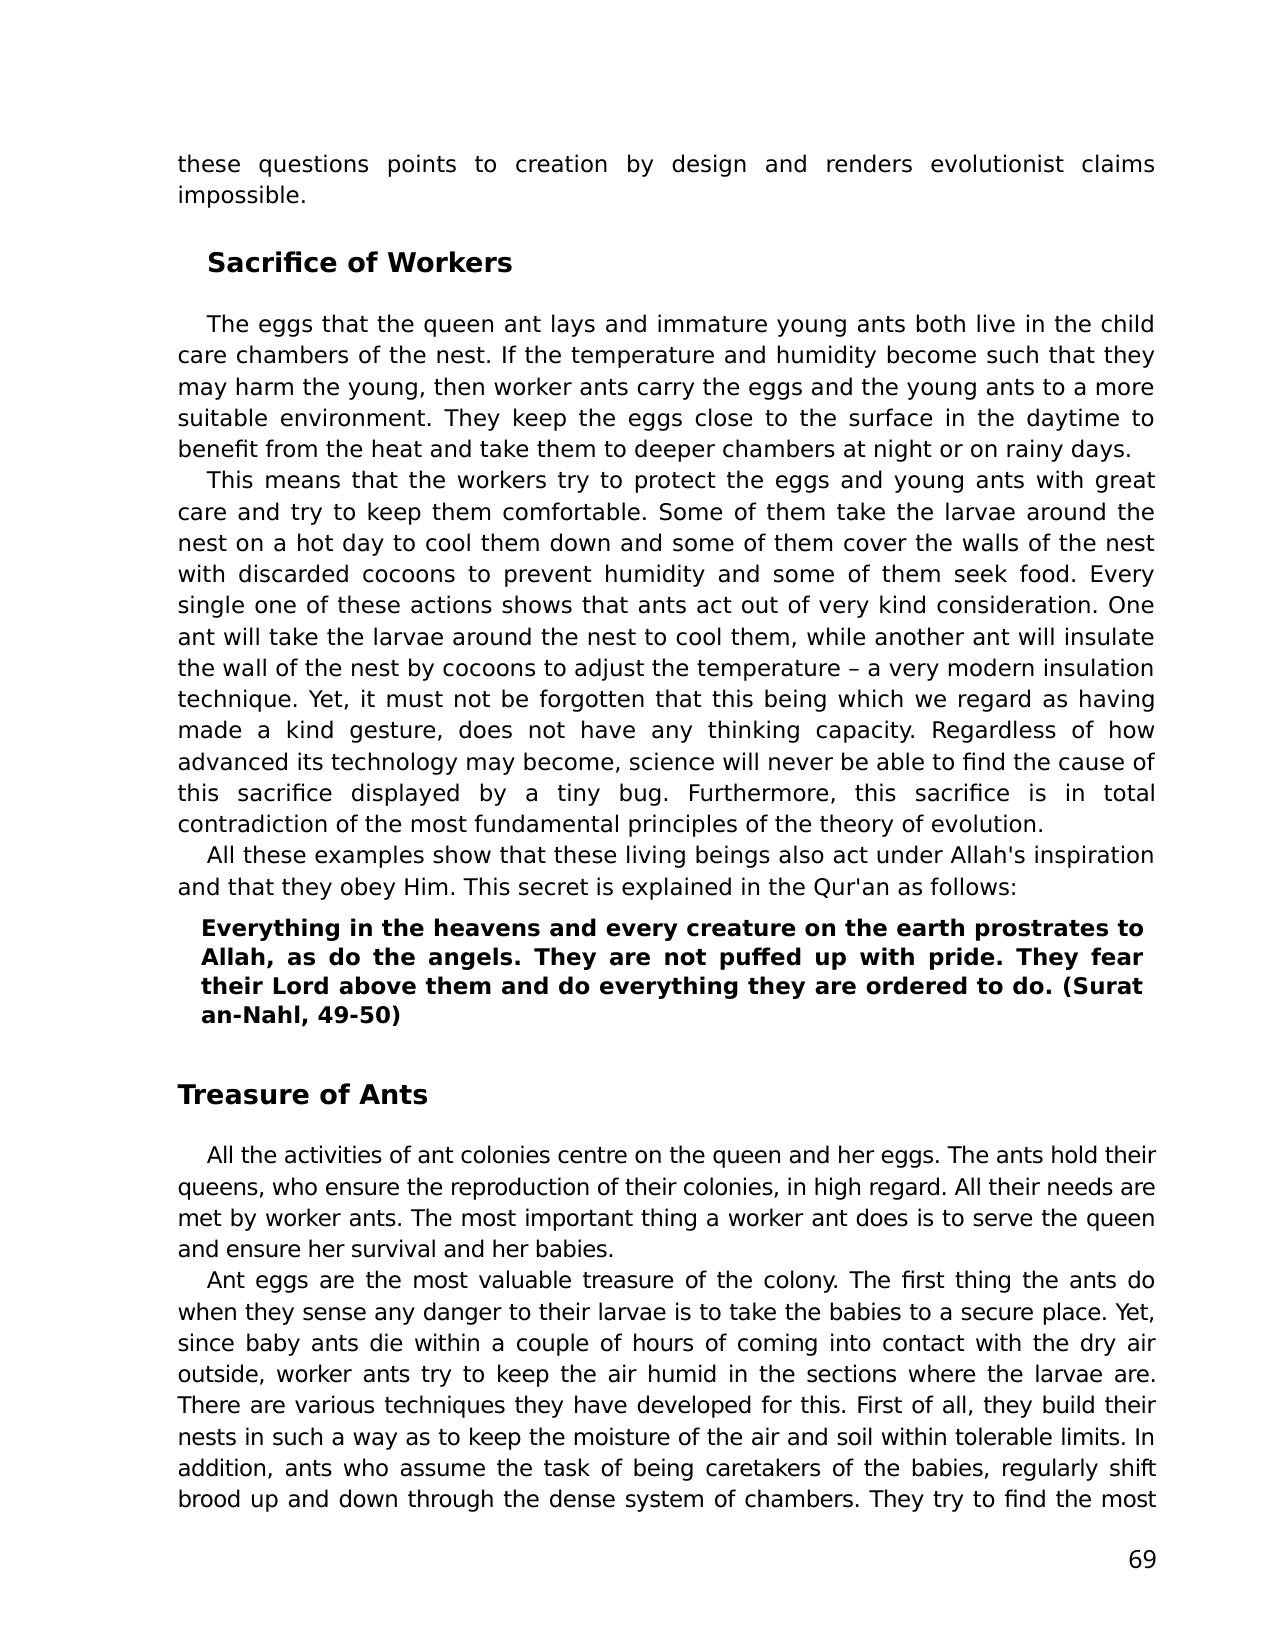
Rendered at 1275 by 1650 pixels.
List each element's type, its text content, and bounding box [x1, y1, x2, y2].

text Ant eggs are the most valuable treasure of the colony. The first thing the ants do when they sense any danger to their larvae is to take the babies to a secure place. Yet, since baby ants die within a couple of hours of coming into contact with the dry air outside, worker ants try to keep the air humid in the sections where the larvae are. There are various techniques they have developed for this. First of all, they build their nests in such a way as to keep the moisture of the air and soil within tolerable limits. In addition, ants who assume the task of being caretakers of the babies, regularly shift brood up and down through the dense system of chambers. They try to find the most [177, 1264, 1157, 1514]
text Sacrifice of Workers [177, 248, 1157, 279]
text Treasure of Ants [177, 1079, 1157, 1111]
text The eggs that the queen ant lays and immature young ants both live in the child care chambers of the nest. If the temperature and humidity become such that they may harm the young, then worker ants carry the eggs and the young ants to a more suitable environment. They keep the eggs close to the surface in the daytime to benefit from the heat and take them to deeper chambers at night or on rainy days. [177, 307, 1157, 464]
text All the activities of ant colonies centre on the queen and her eggs. The ants hold their queens, who ensure the reproduction of their colonies, in high regard. All their needs are met by worker ants. The most important thing a worker ant does is to serve the queen and ensure her survival and her babies. [177, 1139, 1157, 1264]
text This means that the workers try to protect the eggs and young ants with great care and try to keep them comfortable. Some of them take the larvae around the nest on a hot day to cool them down and some of them cover the walls of the nest with discarded cocoons to prevent humidity and some of them seek food. Every single one of these actions shows that ants act out of very kind consideration. One ant will take the larvae around the nest to cool them, while another ant will insulate the wall of the nest by cocoons to adjust the temperature – a very modern insulation technique. Yet, it must not be forgotten that this being which we regard as having made a kind gesture, does not have any thinking capacity. Regardless of how advanced its technology may become, science will never be able to find the cause of this sacrifice displayed by a tiny bug. Furthermore, this sacrifice is in total contradiction of the most fundamental principles of the theory of evolution. [177, 464, 1157, 839]
text Everything in the heavens and every creature on the earth prostrates to Allah, as do the angels. They are not puffed up with pride. They fear their Lord above them and do everything they are ordered to do. (Surat an-Nahl, 49-50) [201, 913, 1145, 1030]
text these questions points to creation by design and renders evolutionist claims impossible. [177, 148, 1157, 210]
text All these examples show that these living beings also act under Allah's inspiration and that they obey Him. This secret is explained in the Qur'an as follows: [177, 839, 1157, 901]
